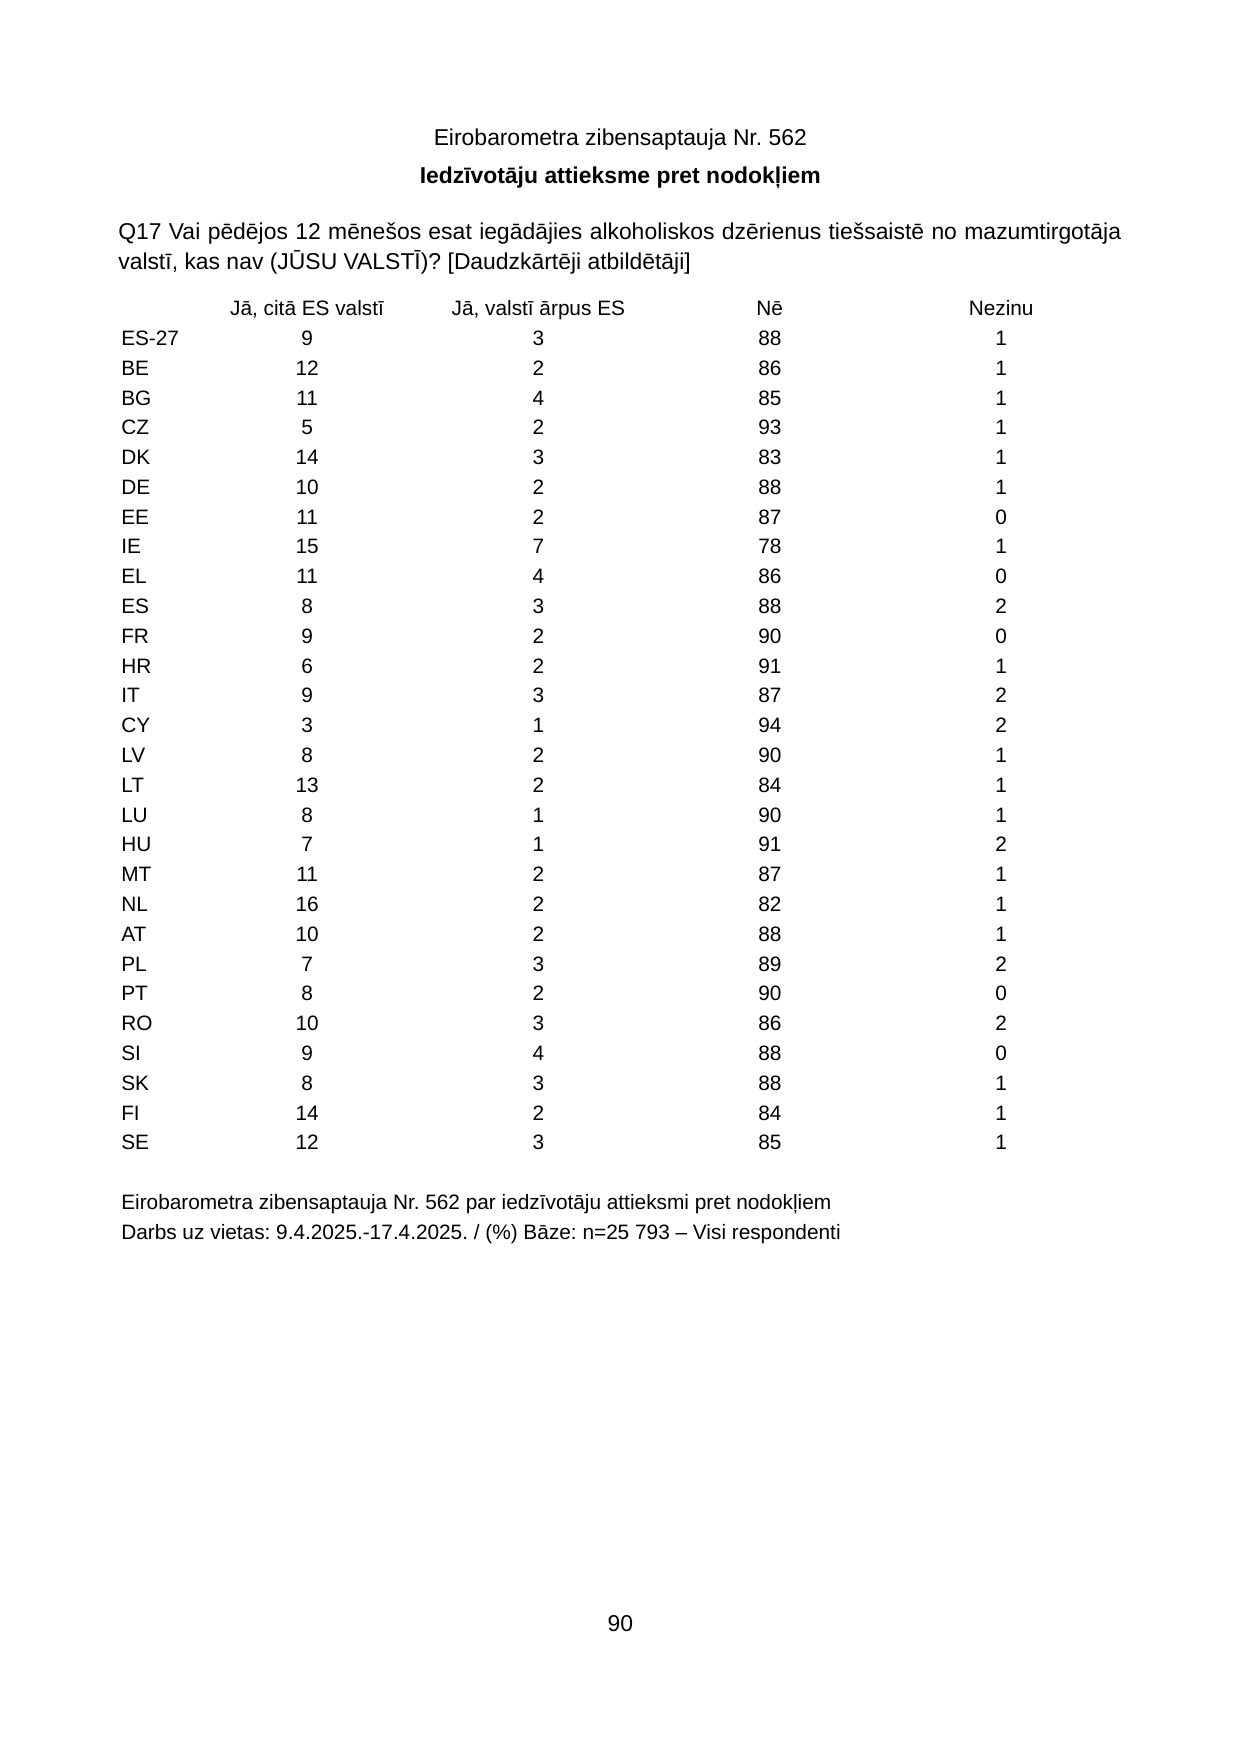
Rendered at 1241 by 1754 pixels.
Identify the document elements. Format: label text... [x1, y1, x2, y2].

table_cell 16 [191, 889, 422, 919]
table_cell 8 [191, 800, 422, 829]
table_cell 3 [423, 949, 654, 978]
table_cell 89 [654, 949, 885, 978]
table_cell 1 [885, 323, 1117, 353]
table_header Nezinu [885, 293, 1117, 323]
table_cell 2 [423, 472, 654, 502]
table_cell SK [118, 1068, 191, 1097]
table_cell ES [118, 591, 191, 621]
table_cell 3 [423, 591, 654, 621]
table_cell 2 [423, 502, 654, 531]
table_cell 90 [654, 740, 885, 770]
table_cell SI [118, 1038, 191, 1068]
table_cell 6 [191, 651, 422, 680]
table_cell CY [118, 710, 191, 740]
table_cell 3 [423, 1127, 654, 1157]
table_cell SE [118, 1127, 191, 1157]
table_cell 78 [654, 531, 885, 561]
table_cell 11 [191, 383, 422, 412]
table_cell 15 [191, 531, 422, 561]
table_cell 2 [423, 412, 654, 442]
table_cell 1 [885, 353, 1117, 382]
table_cell 3 [423, 680, 654, 710]
table_cell PT [118, 978, 191, 1008]
table_cell 13 [191, 770, 422, 799]
table_cell 5 [191, 412, 422, 442]
table_cell 1 [885, 1127, 1117, 1157]
table_cell IT [118, 680, 191, 710]
table_cell [654, 1157, 885, 1187]
table_cell 91 [654, 829, 885, 859]
table_cell 3 [423, 442, 654, 472]
table_cell EE [118, 502, 191, 531]
table_header Jā, citā ES valstī [191, 293, 422, 323]
table_cell 2 [423, 621, 654, 651]
table_cell 10 [191, 919, 422, 948]
table_cell 1 [885, 531, 1117, 561]
table_cell 8 [191, 978, 422, 1008]
table_cell 87 [654, 680, 885, 710]
table_cell MT [118, 859, 191, 889]
table_cell LT [118, 770, 191, 799]
table_cell 1 [885, 800, 1117, 829]
table_cell EL [118, 561, 191, 591]
table_cell 2 [423, 740, 654, 770]
table_cell 2 [423, 978, 654, 1008]
table_cell LU [118, 800, 191, 829]
table_cell 93 [654, 412, 885, 442]
table_cell 90 [654, 800, 885, 829]
table_cell 88 [654, 1038, 885, 1068]
table_cell 2 [423, 651, 654, 680]
table_cell 83 [654, 442, 885, 472]
table_cell 82 [654, 889, 885, 919]
table_cell 7 [423, 531, 654, 561]
table_cell 86 [654, 561, 885, 591]
table_cell 86 [654, 353, 885, 382]
table_cell 2 [423, 859, 654, 889]
table_cell 4 [423, 561, 654, 591]
table_cell 2 [423, 770, 654, 799]
table_cell 86 [654, 1008, 885, 1038]
table_cell PL [118, 949, 191, 978]
table_cell 9 [191, 1038, 422, 1068]
table_cell FR [118, 621, 191, 651]
table_cell 88 [654, 472, 885, 502]
table_cell FI [118, 1098, 191, 1127]
table_cell 1 [885, 770, 1117, 799]
table_cell 88 [654, 919, 885, 948]
table_cell [423, 1157, 654, 1187]
table_cell ES-27 [118, 323, 191, 353]
table_cell HU [118, 829, 191, 859]
table_cell 11 [191, 561, 422, 591]
table_cell 1 [885, 412, 1117, 442]
table_cell 2 [423, 1098, 654, 1127]
table_cell 2 [885, 949, 1117, 978]
table_cell 1 [885, 472, 1117, 502]
table_cell 87 [654, 502, 885, 531]
table_cell 1 [885, 859, 1117, 889]
table_cell 0 [885, 561, 1117, 591]
table_cell 9 [191, 680, 422, 710]
table_cell 1 [885, 651, 1117, 680]
table_cell 3 [191, 710, 422, 740]
table_cell 84 [654, 1098, 885, 1127]
table_cell 0 [885, 502, 1117, 531]
table_cell Eirobarometra zibensaptauja Nr. 562 par iedzīvotāju attieksmi pret nodokļiem [118, 1187, 1117, 1217]
table_cell 87 [654, 859, 885, 889]
table_cell 85 [654, 383, 885, 412]
table_cell 10 [191, 1008, 422, 1038]
table_cell 2 [885, 829, 1117, 859]
table_cell 0 [885, 621, 1117, 651]
table_cell 9 [191, 621, 422, 651]
table_cell 12 [191, 1127, 422, 1157]
table_cell 88 [654, 323, 885, 353]
table_cell NL [118, 889, 191, 919]
table_cell 2 [423, 353, 654, 382]
table_cell 3 [423, 1068, 654, 1097]
table_cell LV [118, 740, 191, 770]
table_cell 90 [654, 621, 885, 651]
table_cell 14 [191, 442, 422, 472]
table_cell IE [118, 531, 191, 561]
table_cell 1 [885, 383, 1117, 412]
table_cell 8 [191, 740, 422, 770]
table_cell 4 [423, 1038, 654, 1068]
table_cell 1 [423, 829, 654, 859]
table_header Jā, valstī ārpus ES [423, 293, 654, 323]
table_cell AT [118, 919, 191, 948]
table_cell 1 [885, 442, 1117, 472]
table_cell 1 [885, 1098, 1117, 1127]
table_cell 2 [885, 591, 1117, 621]
table_cell 1 [885, 1068, 1117, 1097]
table_cell 1 [885, 889, 1117, 919]
table_cell Darbs uz vietas: 9.4.2025.-17.4.2025. / (%) Bāze: n=25 793 – Visi respondenti [118, 1217, 1117, 1246]
text Q17 Vai pēdējos 12 mēnešos esat iegādājies alkoholiskos dzērienus tiešsaistē no mazumtirgotāja valstī, kas nav (JŪSU VALSTĪ)? [Daudzkārtēji atbildētāji] [118, 218, 1122, 275]
table_cell 2 [885, 680, 1117, 710]
table_header Nē [654, 293, 885, 323]
table_cell 1 [885, 919, 1117, 948]
table_cell 0 [885, 1038, 1117, 1068]
table_cell 11 [191, 502, 422, 531]
table_cell 12 [191, 353, 422, 382]
table_cell 9 [191, 323, 422, 353]
table_cell HR [118, 651, 191, 680]
table_cell 1 [885, 740, 1117, 770]
table_cell 11 [191, 859, 422, 889]
table_cell RO [118, 1008, 191, 1038]
table_cell DE [118, 472, 191, 502]
table_cell 90 [654, 978, 885, 1008]
table_cell [191, 1157, 422, 1187]
table_cell 8 [191, 591, 422, 621]
table_cell 2 [885, 710, 1117, 740]
table_cell BG [118, 383, 191, 412]
table_cell CZ [118, 412, 191, 442]
table_cell 88 [654, 591, 885, 621]
table_cell 3 [423, 323, 654, 353]
table_cell 1 [423, 710, 654, 740]
table_cell 2 [885, 1008, 1117, 1038]
table_cell 0 [885, 978, 1117, 1008]
table_cell 7 [191, 829, 422, 859]
table_cell 7 [191, 949, 422, 978]
table_cell DK [118, 442, 191, 472]
table_header [118, 293, 191, 323]
table_cell 84 [654, 770, 885, 799]
table_cell 94 [654, 710, 885, 740]
table_cell 2 [423, 919, 654, 948]
table_cell BE [118, 353, 191, 382]
table_cell 8 [191, 1068, 422, 1097]
table_cell 3 [423, 1008, 654, 1038]
table_cell 2 [423, 889, 654, 919]
table_cell 91 [654, 651, 885, 680]
table_cell 4 [423, 383, 654, 412]
table_cell 1 [423, 800, 654, 829]
table_cell [885, 1157, 1117, 1187]
table_cell [118, 1157, 191, 1187]
table_cell 85 [654, 1127, 885, 1157]
table_cell 14 [191, 1098, 422, 1127]
table_cell 10 [191, 472, 422, 502]
table_cell 88 [654, 1068, 885, 1097]
